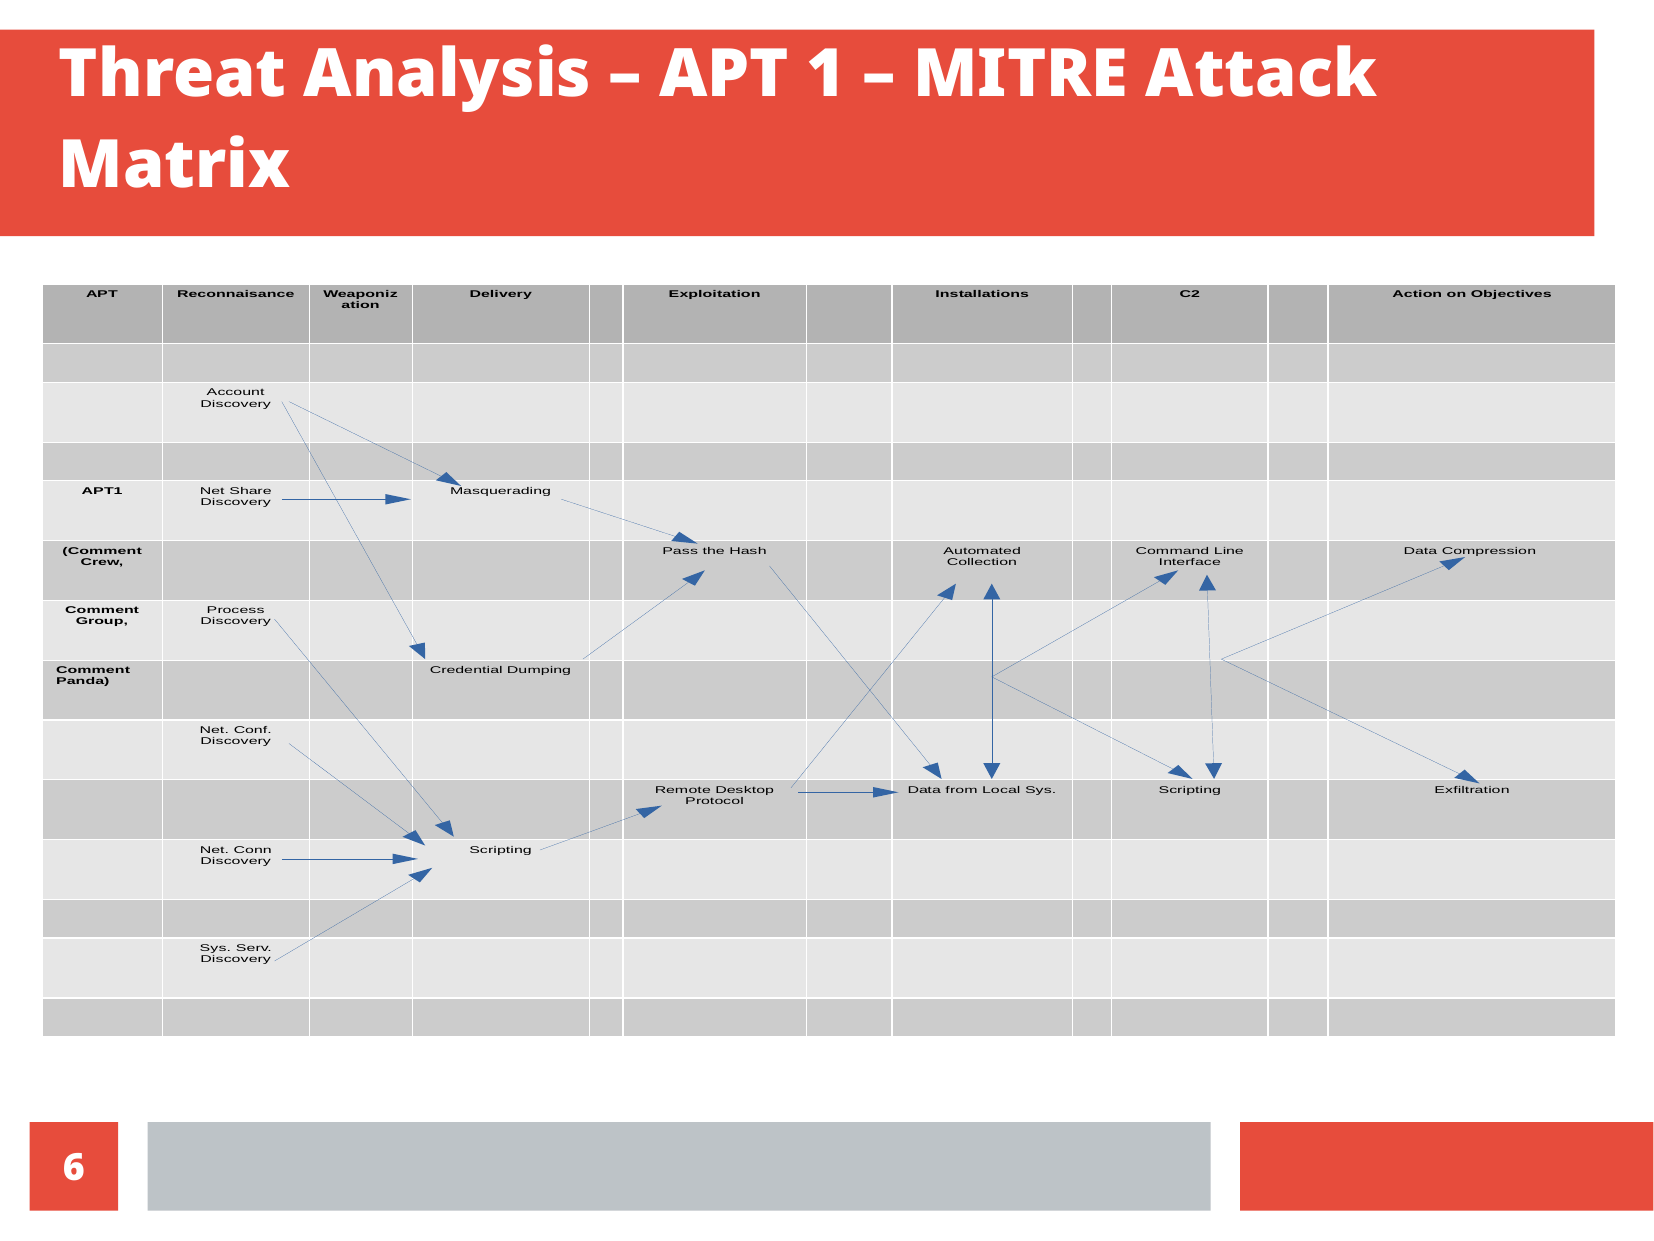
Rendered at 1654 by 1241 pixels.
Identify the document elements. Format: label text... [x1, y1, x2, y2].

title Threat Analysis – APT 1 – MITRE Attack Matrix [59, 59, 1595, 207]
chart [15, 240, 1654, 1096]
